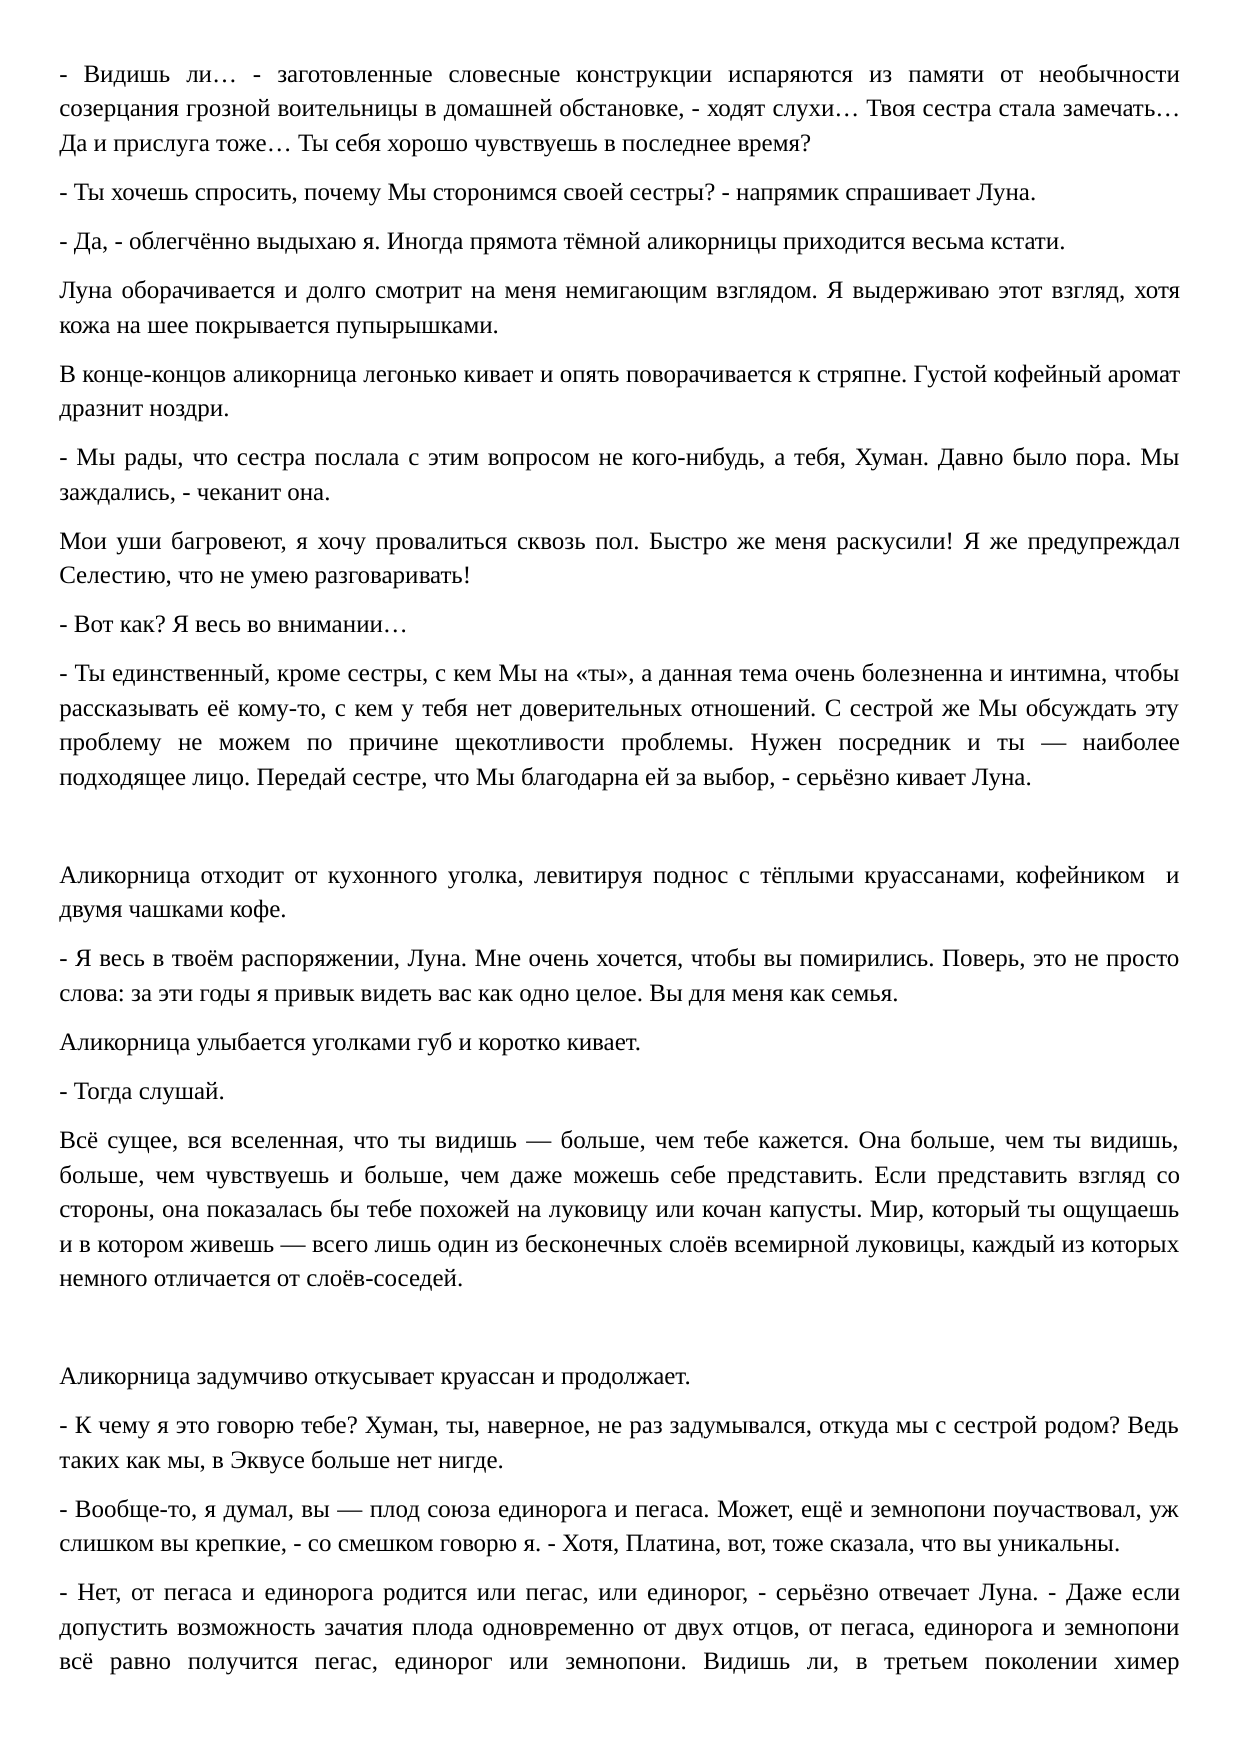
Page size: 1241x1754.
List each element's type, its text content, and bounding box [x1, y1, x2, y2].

text - Вообще-то, я думал, вы — плод союза единорога и пегаса. Может, ещё и земнопони поучаствовал, уж слишком вы крепкие, - со смешком говорю я. - Хотя, Платина, вот, тоже сказала, что вы уникальны. [59, 1494, 1181, 1557]
text - Видишь ли… - заготовленные словесные конструкции испаряются из памяти от необычности созерцания грозной воительницы в домашней обстановке, - ходят слухи… Твоя сестра стала замечать… Да и прислуга тоже… Ты себя хорошо чувствуешь в последнее время? [59, 59, 1181, 157]
text - К чему я это говорю тебе? Хуман, ты, наверное, не раз задумывался, откуда мы с сестрой родом? Ведь таких как мы, в Эквусе больше нет нигде. [59, 1410, 1181, 1473]
text - Мы рады, что сестра послала с этим вопросом не кого-нибудь, а тебя, Хуман. Давно было пора. Мы заждались, - чеканит она. [59, 442, 1181, 506]
text - Ты хочешь спросить, почему Мы сторонимся своей сестры? - напрямик спрашивает Луна. [59, 177, 1181, 206]
text - Ты единственный, кроме сестры, с кем Мы на «ты», а данная тема очень болезненна и интимна, чтобы рассказывать её кому-то, с кем у тебя нет доверительных отношений. С сестрой же Мы обсуждать эту проблему не можем по причине щекотливости проблемы. Нужен посредник и ты — наиболее подходящее лицо. Передай сестре, что Мы благодарна ей за выбор, - серьёзно кивает Луна. [59, 658, 1181, 791]
text Аликорница отходит от кухонного уголка, левитируя поднос с тёплыми круассанами, кофейником и двумя чашками кофе. [59, 860, 1181, 923]
text - Да, - облегчённо выдыхаю я. Иногда прямота тёмной аликорницы приходится весьма кстати. [59, 226, 1181, 255]
text Аликорница улыбается уголками губ и коротко кивает. [59, 1027, 1181, 1056]
text Всё сущее, вся вселенная, что ты видишь — больше, чем тебе кажется. Она больше, чем ты видишь, больше, чем чувствуешь и больше, чем даже можешь себе представить. Если представить взгляд со стороны, она показалась бы тебе похожей на луковицу или кочан капусты. Мир, который ты ощущаешь и в котором живешь — всего лишь один из бесконечных слоёв всемирной луковицы, каждый из которых немного отличается от слоёв-соседей. [59, 1125, 1181, 1292]
text - Тогда слушай. [59, 1076, 1181, 1105]
text Аликорница задумчиво откусывает круассан и продолжает. [59, 1361, 1181, 1390]
text В конце-концов аликорница легонько кивает и опять поворачивается к стряпне. Густой кофейный аромат дразнит ноздри. [59, 359, 1181, 422]
text Луна оборачивается и долго смотрит на меня немигающим взглядом. Я выдерживаю этот взгляд, хотя кожа на шее покрывается пупырышками. [59, 275, 1181, 338]
text - Я весь в твоём распоряжении, Луна. Мне очень хочется, чтобы вы помирились. Поверь, это не просто слова: за эти годы я привык видеть вас как одно целое. Вы для меня как семья. [59, 943, 1181, 1007]
text Мои уши багровеют, я хочу провалиться сквозь пол. Быстро же меня раскусили! Я же предупреждал Селестию, что не умею разговаривать! [59, 526, 1181, 589]
text - Нет, от пегаса и единорога родится или пегас, или единорог, - серьёзно отвечает Луна. - Даже если допустить возможность зачатия плода одновременно от двух отцов, от пегаса, единорога и земнопони всё равно получится пегас, единорог или земнопони. Видишь ли, в третьем поколении химер [59, 1577, 1181, 1675]
text - Вот как? Я весь во внимании… [59, 609, 1181, 638]
